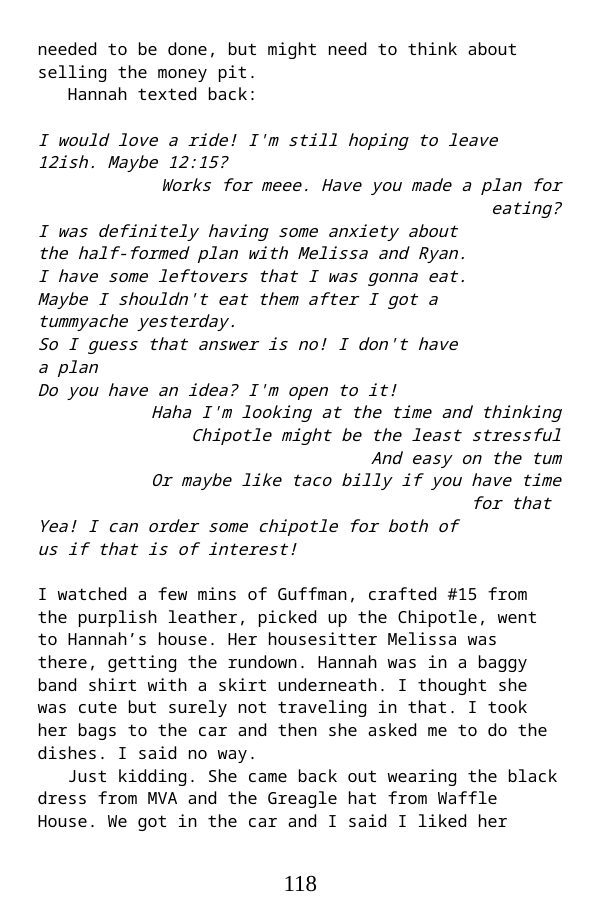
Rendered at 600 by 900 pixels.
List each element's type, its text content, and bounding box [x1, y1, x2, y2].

text I was definitely having some anxiety about [37, 219, 562, 242]
text Maybe I shouldn't eat them after I got a [37, 287, 562, 310]
text Just kidding. She came back out wearing the black dress from MVA and the Greagle hat from Waffle House. We got in the car and I said I liked her [37, 764, 562, 832]
text Or maybe like taco billy if you have time for that [111, 469, 562, 514]
text Do you have an idea? I'm open to it! [37, 378, 562, 401]
text Hannah texted back: [37, 83, 562, 106]
text I watched a few mins of Guffman, crafted #15 from the purplish leather, picked up the Chipotle, went to Hannah’s house. Her housesitter Melissa was there, getting the rundown. Hannah was in a baggy band shirt with a skirt underneath. I thought she was cute but surely not traveling in that. I took her bags to the car and then she asked me to do the dishes. I said no way. [37, 582, 562, 764]
text Works for meee. Have you made a plan for eating? [111, 174, 562, 219]
text tummyache yesterday. [37, 310, 562, 333]
text us if that is of interest! [37, 537, 562, 560]
text I would love a ride! I'm still hoping to leave 12ish. Maybe 12:15? [37, 128, 562, 174]
text the half-formed plan with Melissa and Ryan. [37, 242, 562, 264]
text Yea! I can order some chipotle for both of [37, 514, 562, 537]
text I have some leftovers that I was gonna eat. [37, 264, 562, 287]
text a plan [37, 355, 562, 378]
text needed to be done, but might need to think about selling the money pit. [37, 37, 562, 83]
text And easy on the tum [111, 446, 562, 469]
text Haha I'm looking at the time and thinking Chipotle might be the least stressful [111, 401, 562, 446]
text So I guess that answer is no! I don't have [37, 333, 562, 355]
